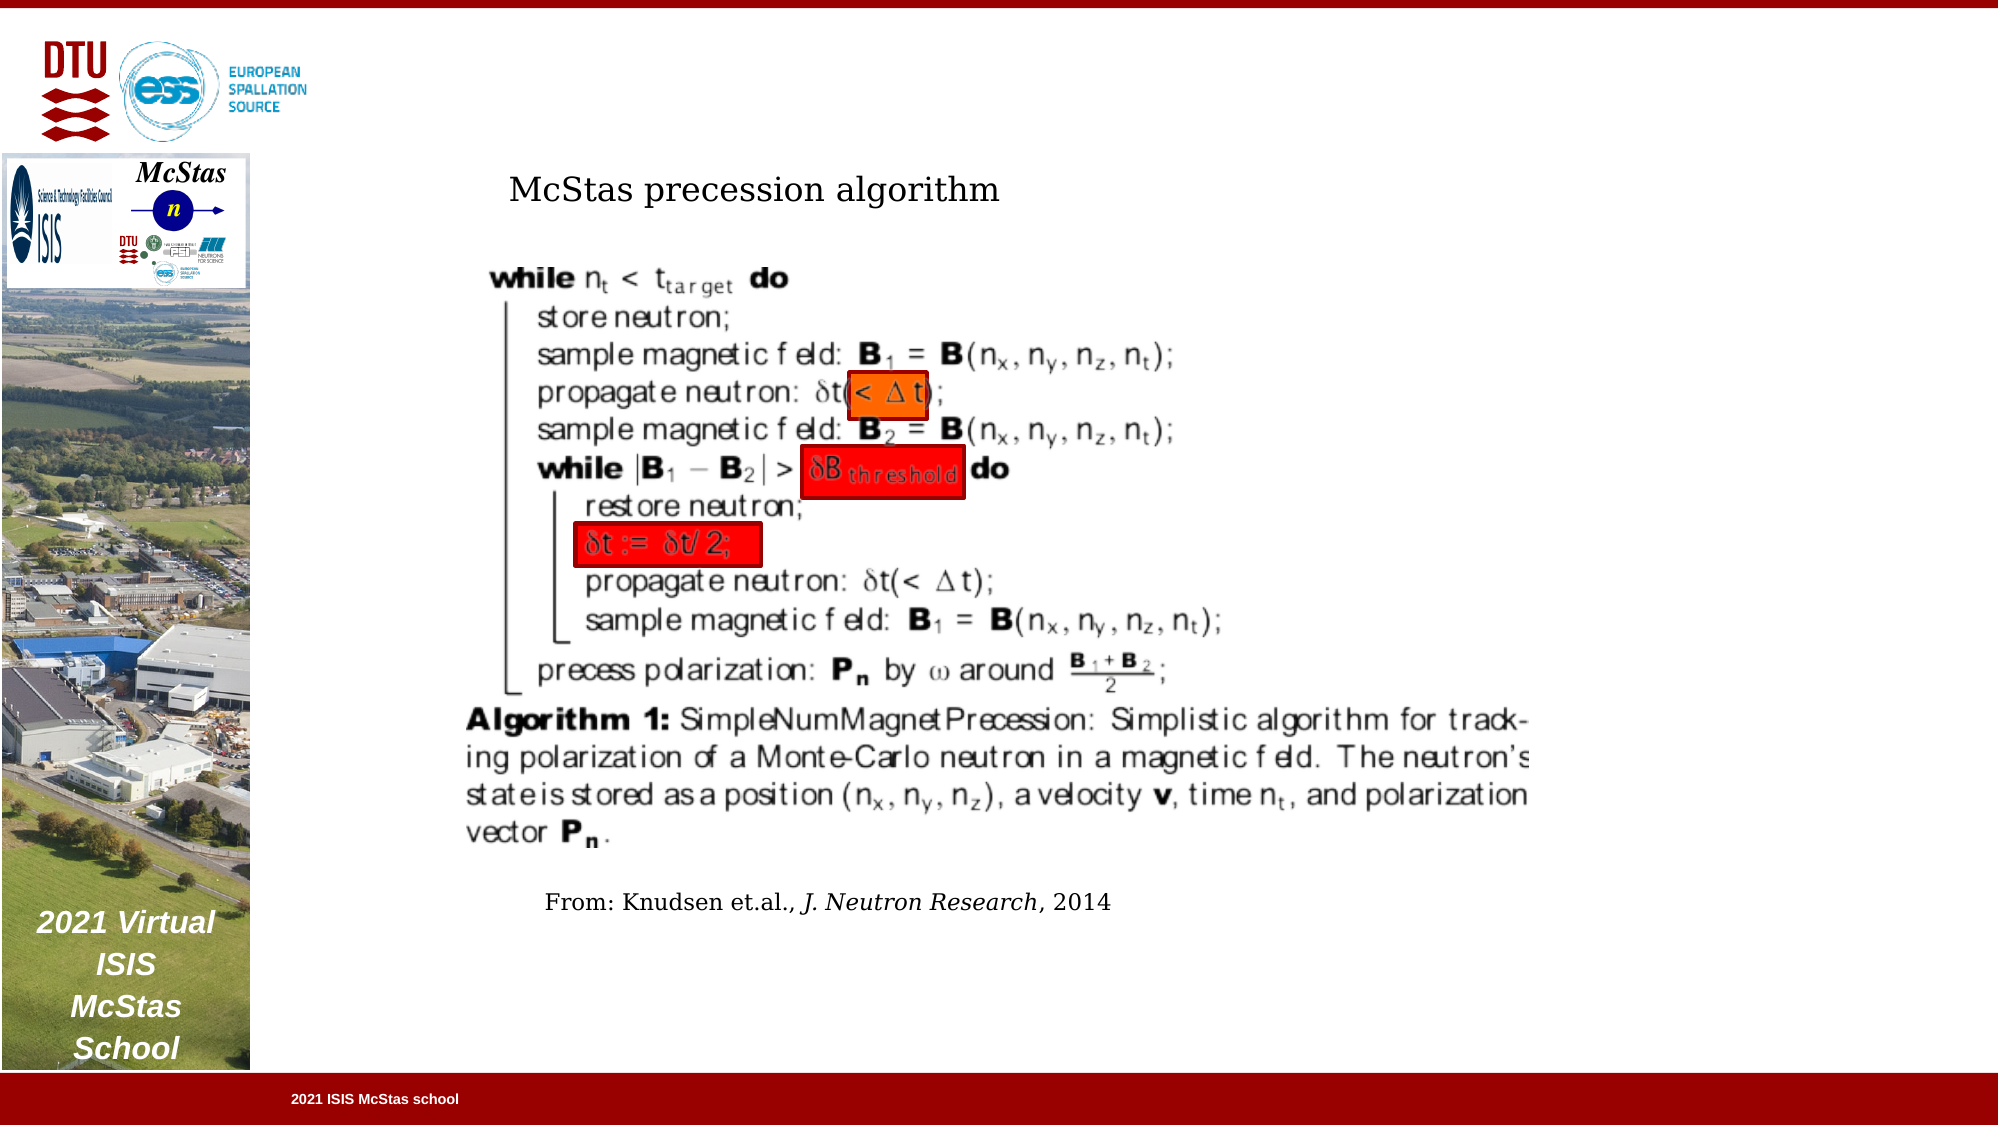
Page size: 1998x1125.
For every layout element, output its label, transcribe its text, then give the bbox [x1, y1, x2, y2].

text_box McStas precession algorithm [508, 168, 1450, 209]
text_box From: Knudsen et.al., J. Neutron Research, 2014 [539, 882, 1386, 921]
picture [466, 267, 1529, 848]
picture [119, 41, 307, 142]
picture [2, 153, 250, 1070]
